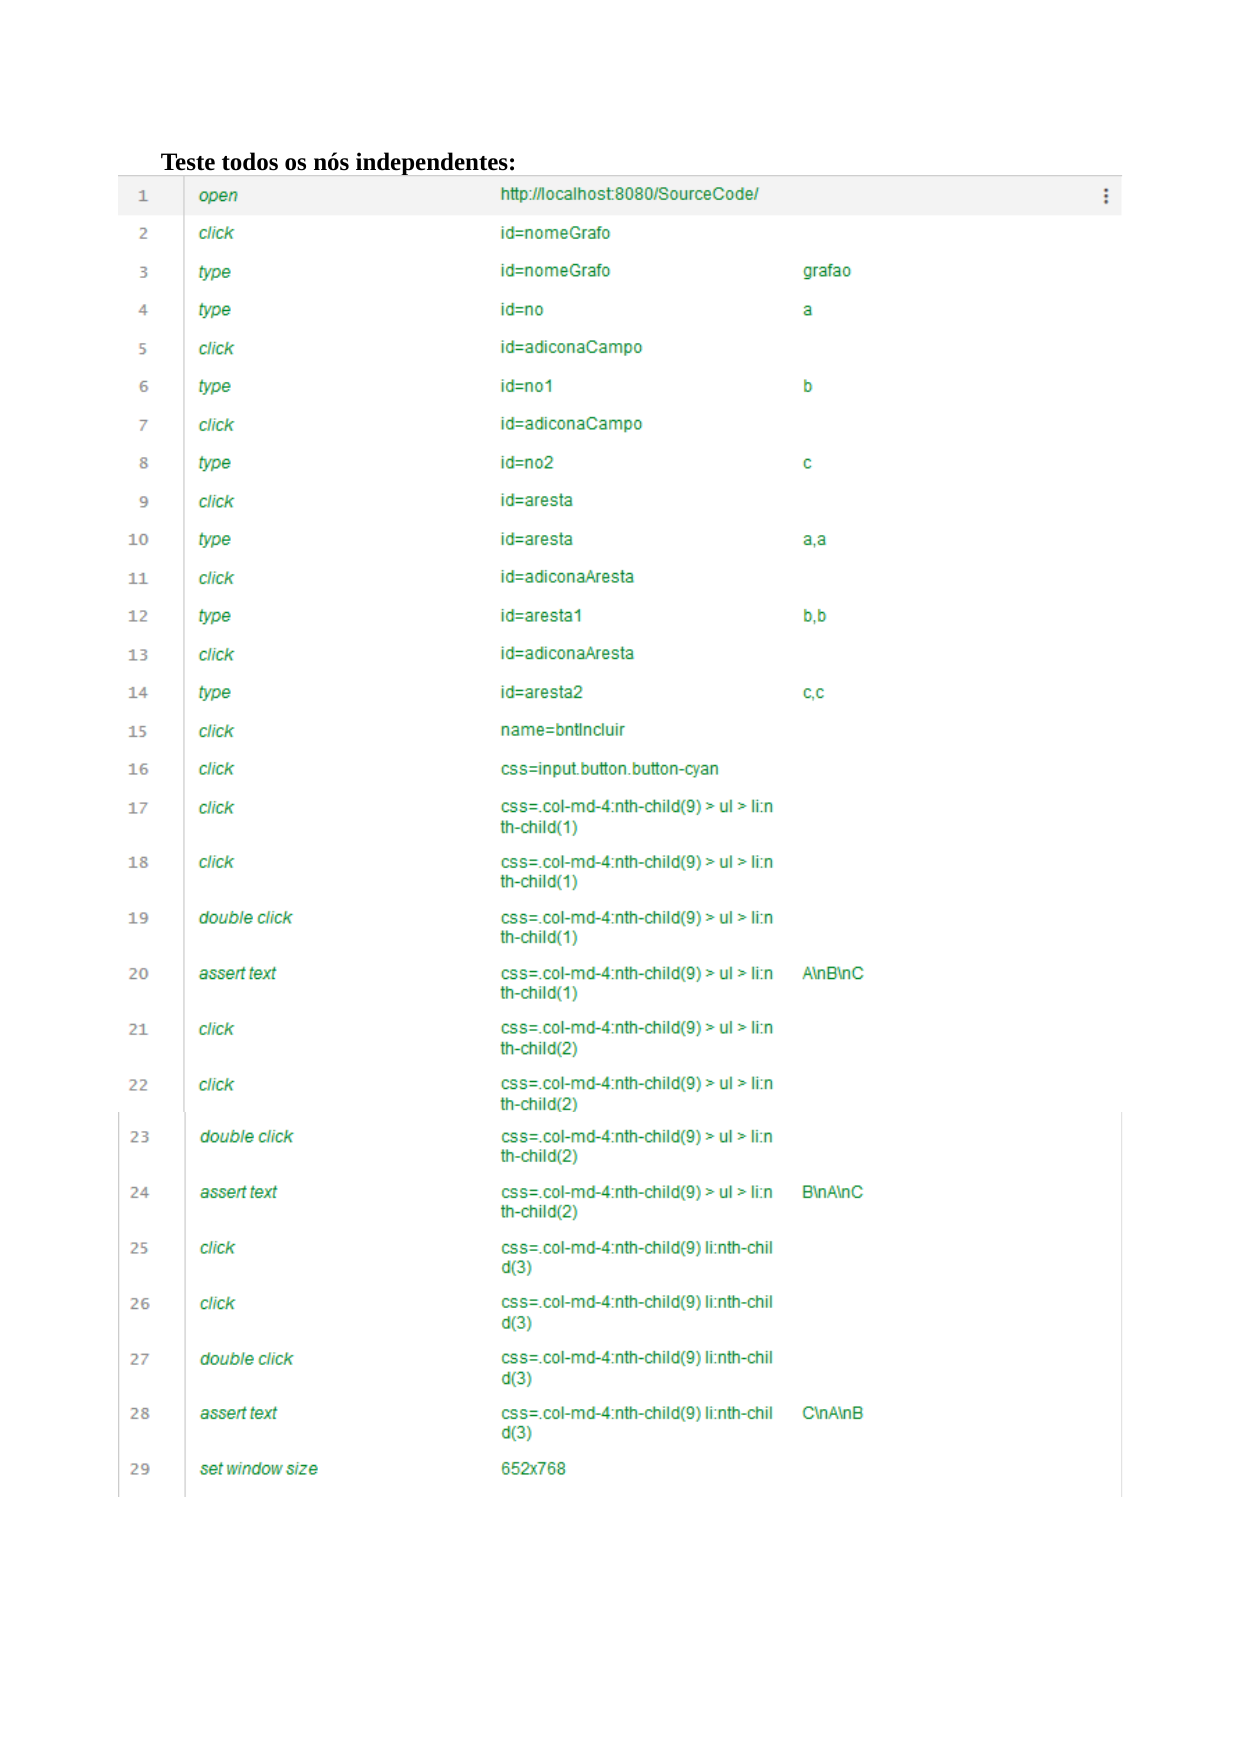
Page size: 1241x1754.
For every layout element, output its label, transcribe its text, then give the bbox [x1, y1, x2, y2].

text Teste todos os nós independentes: [118, 147, 1122, 175]
picture [118, 175, 1123, 1497]
